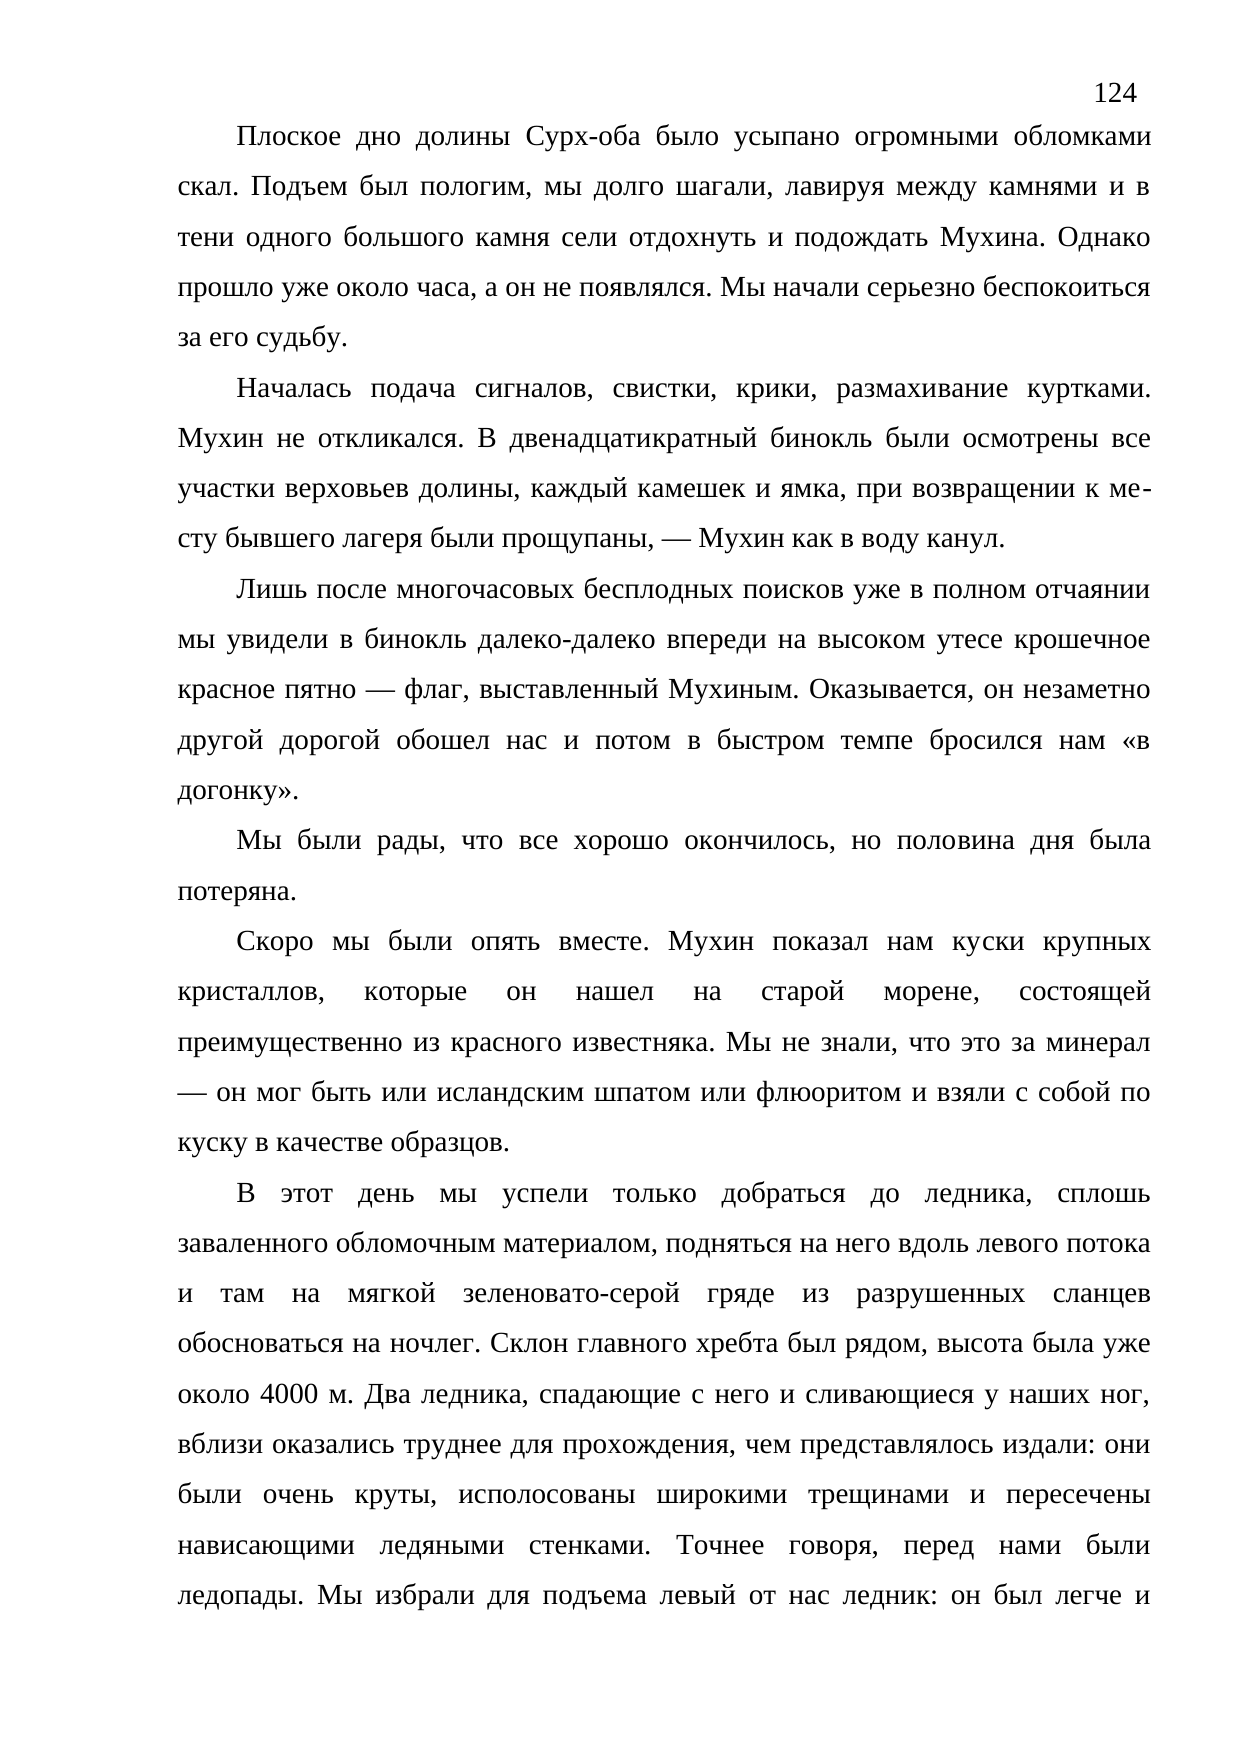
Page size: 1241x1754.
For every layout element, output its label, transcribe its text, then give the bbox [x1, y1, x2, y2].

text Мы были рады, что все хорошо окончилось, но поло­вина дня была потеряна. [177, 822, 1152, 906]
text Скоро мы были опять вместе. Мухин показал нам ку­ски крупных кристаллов, которые он нашел на старой морене, состоящей преимущественно из красного извест­няка. Мы не знали, что это за минерал — он мог быть или исландским шпатом или флюоритом и взяли с собой по куску в качестве образцов. [177, 923, 1152, 1158]
text В этот день мы успели только добраться до ледника, сплошь заваленного обломочным материалом, подняться на него вдоль левого потока и там на мягкой зеленова­то-серой гряде из разрушенных сланцев обосноваться на ночлег. Склон главного хребта был рядом, высота была уже около 4000 м. Два ледника, спадающие с него и сливающиеся у наших ног, вблизи оказались труднее для прохождения, чем представлялось издали: они были очень круты, исполосованы широкими трещинами и пересечены нависающими ледяными стенками. Точнее говоря, перед нами были ледопады. Мы избрали для подъема левый от нас ледник: он был легче и [177, 1175, 1152, 1611]
text Началась подача сигналов, свистки, крики, размахи­вание куртками. Мухин не откликался. В двенадцати­кратный бинокль были осмотрены все участки верховьев долины, каждый камешек и ямка, при возвращении к ме­сту бывшего лагеря были прощупаны, — Мухин как в воду канул. [177, 370, 1152, 554]
text Плоское дно долины Сурх-оба было усыпано огром­ными обломками скал. Подъем был пологим, мы долго шагали, лавируя между камнями и в тени одного боль­шого камня сели отдохнуть и подождать Мухина. Однако прошло уже около часа, а он не появлялся. Мы начали серьезно беспокоиться за его судьбу. [177, 118, 1152, 353]
text Лишь после многочасовых бесплодных поисков уже в полном отчаянии мы увидели в бинокль далеко-далеко впереди на высоком утесе крошечное красное пятно — флаг, выставленный Мухиным. Оказывается, он незаметно другой дорогой обошел нас и потом в быстром темпе бросился нам «в догонку». [177, 571, 1152, 806]
